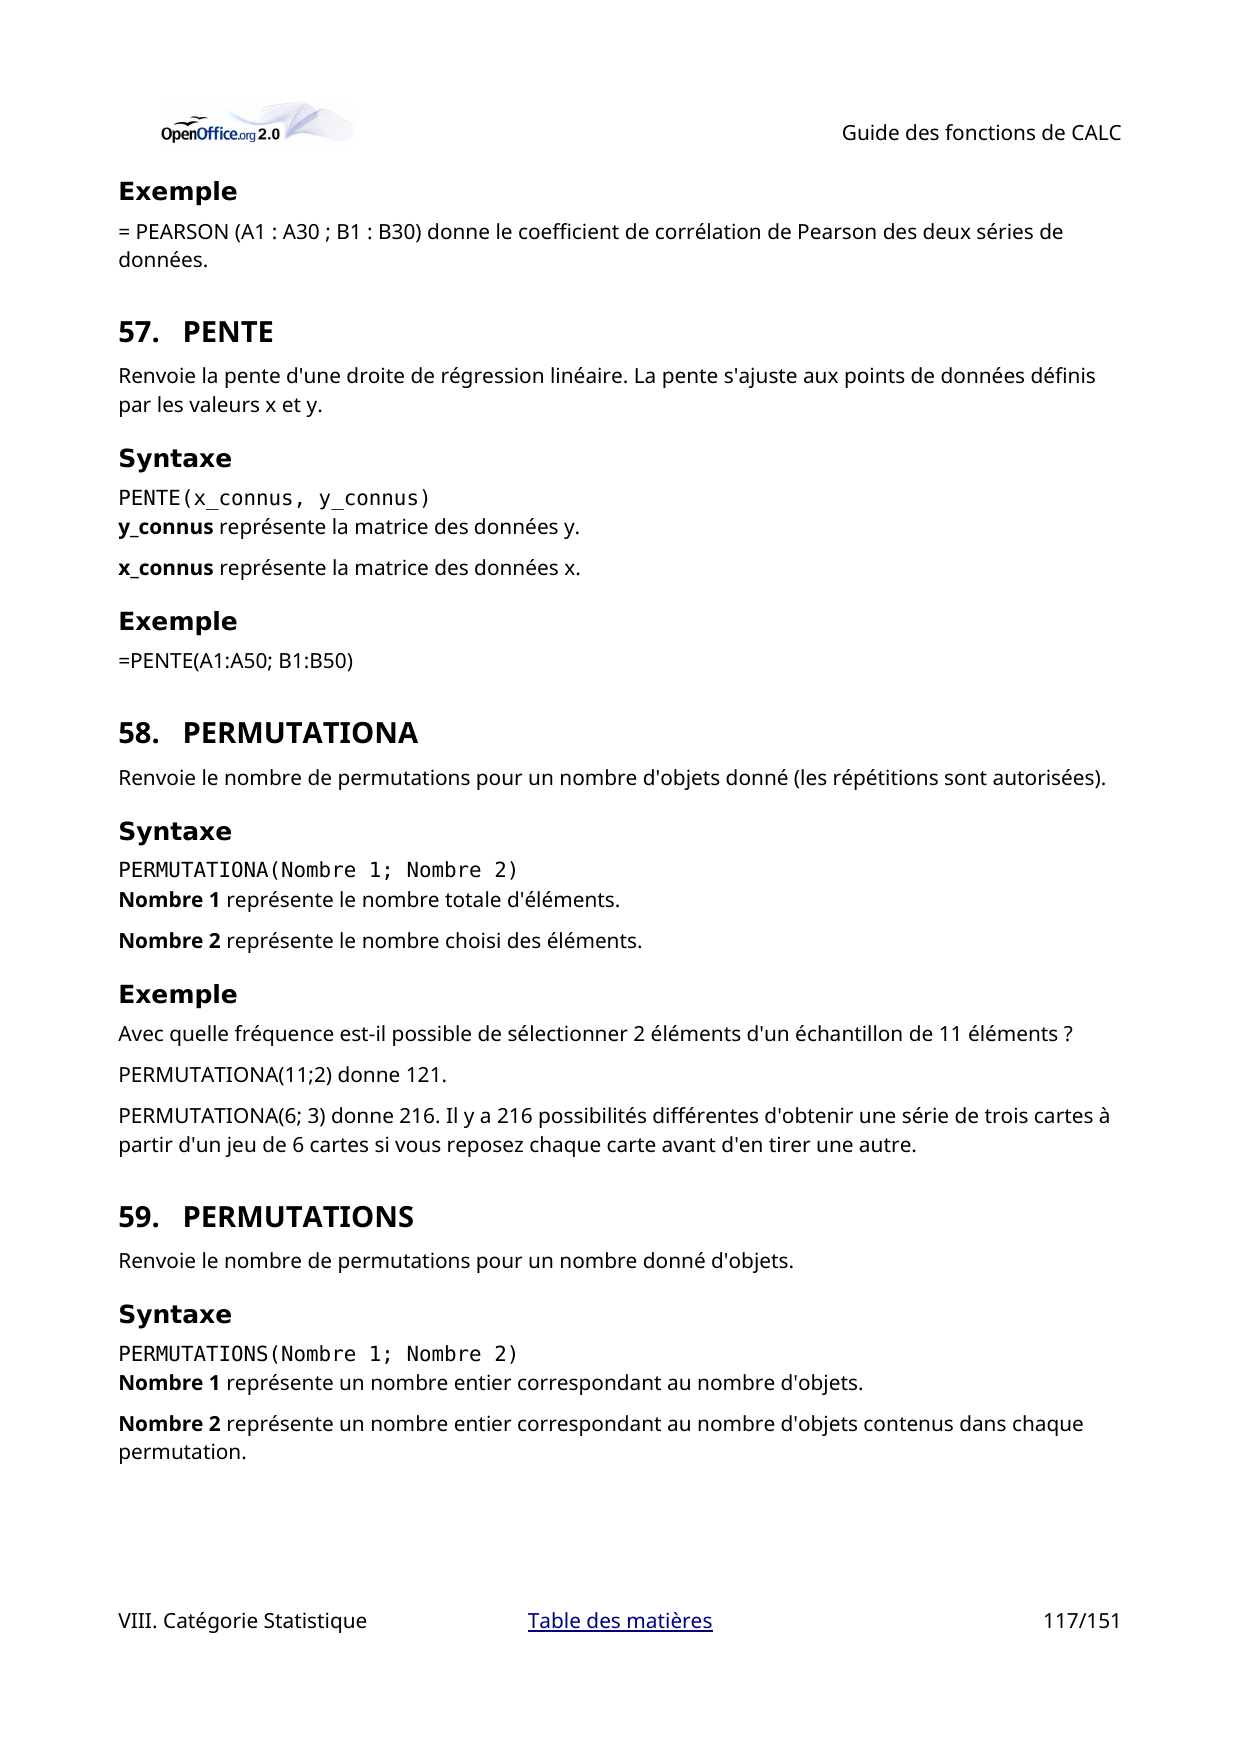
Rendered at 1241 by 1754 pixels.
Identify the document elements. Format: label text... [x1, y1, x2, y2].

text PERMUTATIONA(6; 3) donne 216. Il y a 216 possibilités différentes d'obtenir une série de trois cartes à partir d'un jeu de 6 cartes si vous reposez chaque carte avant d'en tirer une autre. [118, 1101, 1122, 1158]
text PERMUTATIONS(Nombre 1; Nombre 2) [118, 1342, 1122, 1366]
text y_connus représente la matrice des données y. [118, 512, 1122, 540]
text PERMUTATIONA(11;2) donne 121. [118, 1061, 1122, 1089]
text Nombre 2 représente le nombre choisi des éléments. [118, 926, 1122, 954]
subtitle PERMUTATIONS [118, 1196, 1122, 1236]
text Nombre 1 représente un nombre entier correspondant au nombre d'objets. [118, 1368, 1122, 1397]
subtitle Exemple [118, 607, 1122, 636]
text x_connus représente la matrice des données x. [118, 553, 1122, 581]
subtitle Syntaxe [118, 444, 1122, 473]
text Nombre 1 représente le nombre totale d'éléments. [118, 885, 1122, 913]
text = PEARSON (A1 : A30 ; B1 : B30) donne le coefficient de corrélation de Pearson des deux séries de données. [118, 217, 1122, 274]
text Renvoie le nombre de permutations pour un nombre d'objets donné (les répétitions sont autorisées). [118, 763, 1122, 791]
text =PENTE(A1:A50; B1:B50) [118, 647, 1122, 675]
subtitle PERMUTATIONA [118, 713, 1122, 752]
text Renvoie la pente d'une droite de régression linéaire. La pente s'ajuste aux points de données définis par les valeurs x et y. [118, 361, 1122, 418]
subtitle Exemple [118, 980, 1122, 1009]
subtitle Syntaxe [118, 1300, 1122, 1329]
subtitle Syntaxe [118, 817, 1122, 846]
text Nombre 2 représente un nombre entier correspondant au nombre d'objets contenus dans chaque permutation. [118, 1409, 1122, 1466]
text PERMUTATIONA(Nombre 1; Nombre 2) [118, 858, 1122, 883]
text Renvoie le nombre de permutations pour un nombre donné d'objets. [118, 1246, 1122, 1274]
subtitle Exemple [118, 177, 1122, 206]
text Avec quelle fréquence est-il possible de sélectionner 2 éléments d'un échantillon de 11 éléments ? [118, 1019, 1122, 1048]
text PENTE(x_connus, y_connus) [118, 486, 1122, 510]
subtitle PENTE [118, 311, 1122, 351]
